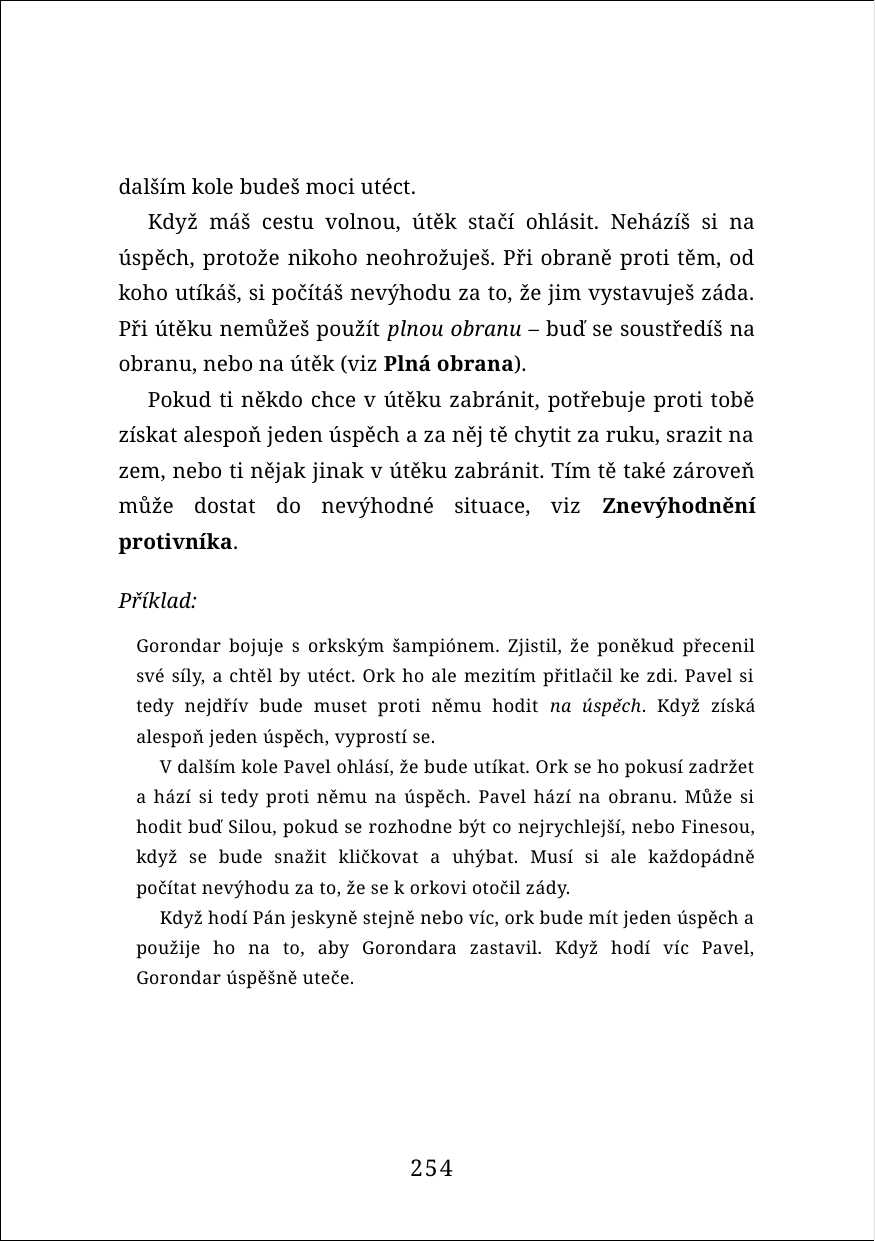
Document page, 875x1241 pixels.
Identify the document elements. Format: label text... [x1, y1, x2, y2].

text Příklad: [118, 586, 756, 614]
text Gorondar bojuje s orkským šampiónem. Zjistil, že poněkud přecenil své síly, a chtěl by utéct. Ork ho ale mezitím přitlačil ke zdi. Pavel si tedy nejdřív bude muset proti němu hodit na úspěch. Když získá alespoň jeden úspěch, vyprostí se. V dalším kole Pavel ohlásí, že bude utíkat. Ork se ho pokusí zadržet a hází si tedy proti němu na úspěch. Pavel hází na obranu. Může si hodit buď Silou, pokud se rozhodne být co nejrychlejší, nebo Finesou, když se bude snažit kličkovat a uhýbat. Musí si ale každopádně počítat nevýhodu za to, že se k orkovi otočil zády. Když hodí Pán jeskyně stejně nebo víc, ork bude mít jeden úspěch a použije ho na to, aby Gorondara zastavil. Když hodí víc Pavel, Gorondar úspěšně uteče. [136, 633, 756, 990]
text dalším kole budeš moci utéct. Když máš cestu volnou, útěk stačí ohlásit. Neházíš si na úspěch, protože nikoho neohrožuješ. Při obraně proti těm, od koho utíkáš, si počítáš nevýhodu za to, že jim vystavuješ záda. Při útěku nemůžeš použít plnou obranu – buď se soustředíš na obranu, nebo na útěk (viz Plná obrana). Pokud ti někdo chce v útěku zabránit, potřebuje proti tobě získat alespoň jeden úspěch a za něj tě chytit za ruku, srazit na zem, nebo ti nějak jinak v útěku zabránit. Tím tě také zároveň může dostat do nevýhodné situace, viz Znevýhodnění protivníka. [118, 172, 756, 555]
